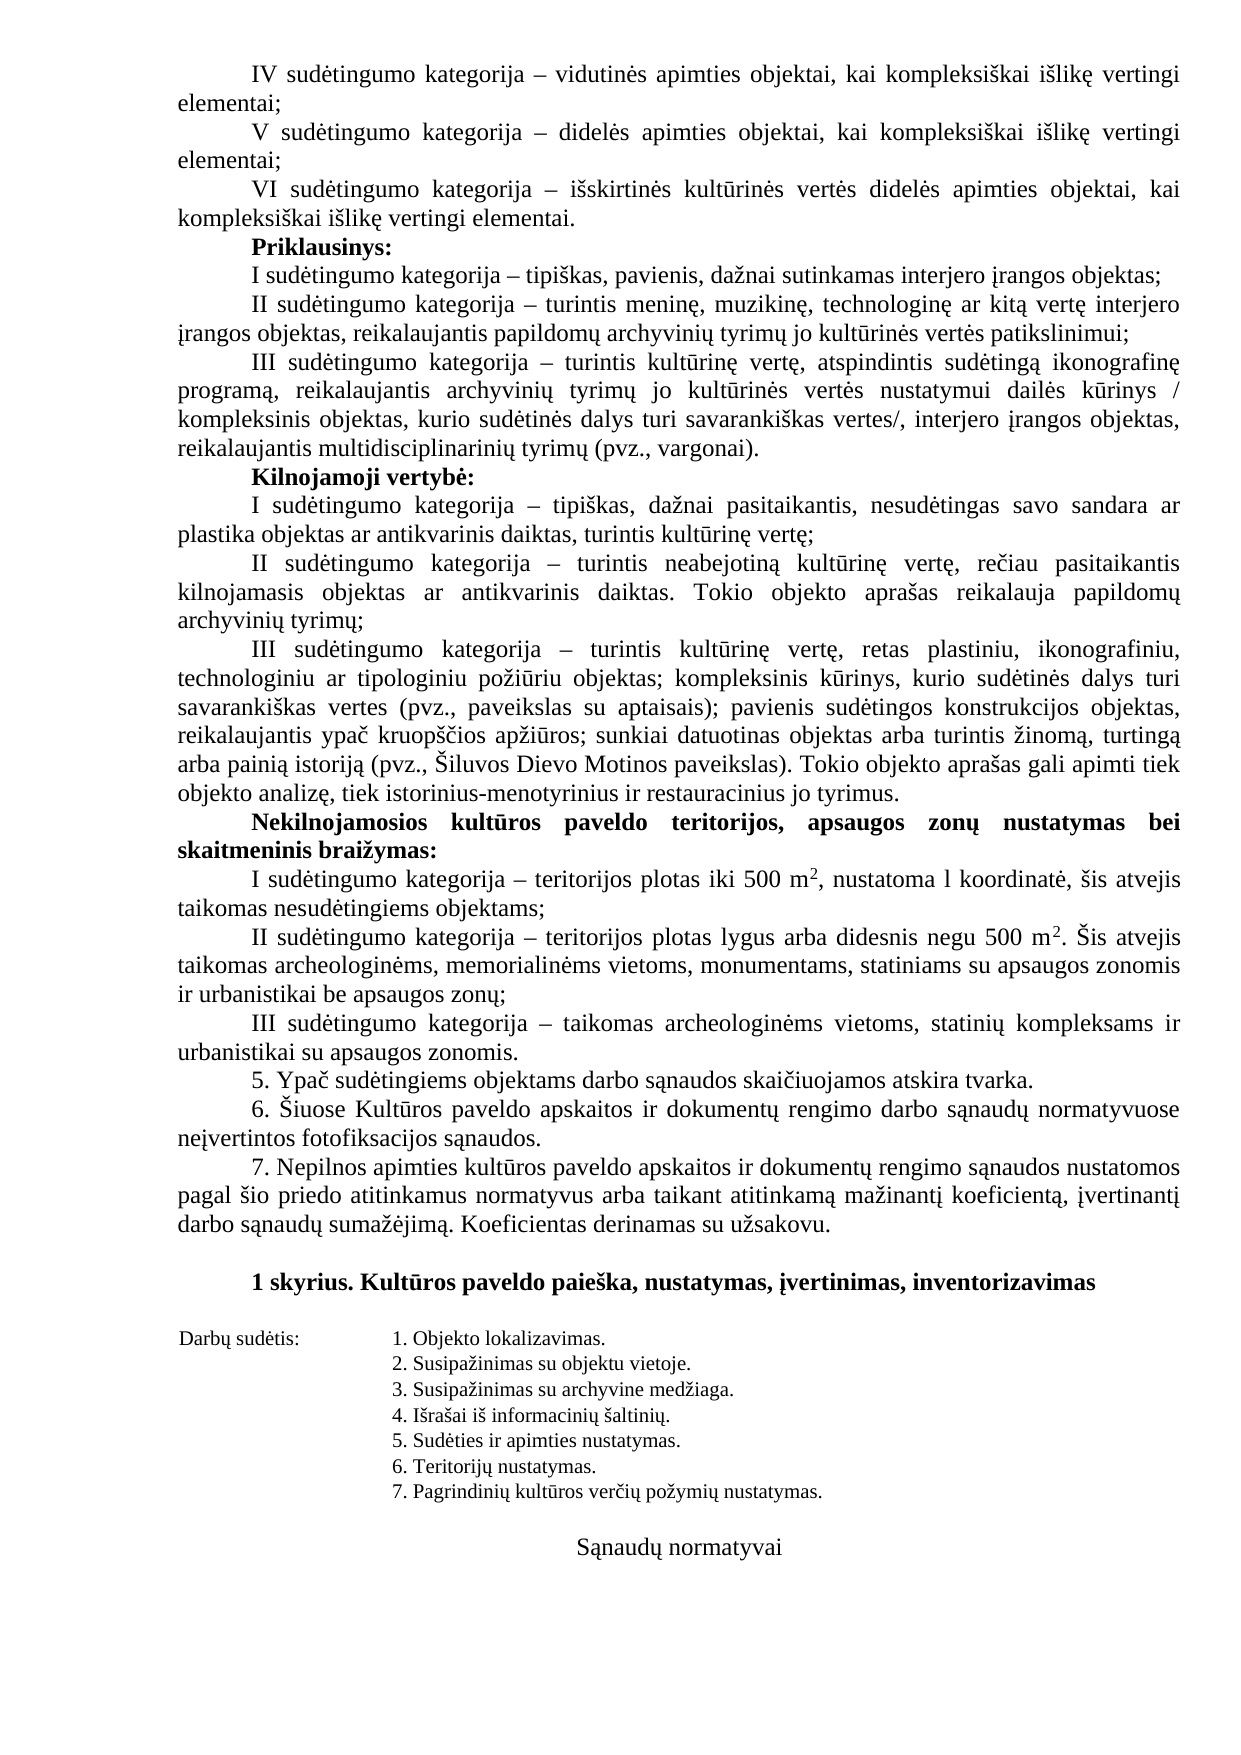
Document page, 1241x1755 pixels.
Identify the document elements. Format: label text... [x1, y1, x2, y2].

text 6. Šiuose Kultūros paveldo apskaitos ir dokumentų rengimo darbo sąnaudų normatyvuose neįvertintos fotofiksacijos sąnaudos. [177, 1094, 1181, 1152]
text I sudėtingumo kategorija – teritorijos plotas iki 500 m2, nustatoma l koordinatė, šis atvejis taikomas nesudėtingiems objektams; [177, 864, 1181, 922]
text II sudėtingumo kategorija – turintis neabejotiną kultūrinę vertę, rečiau pasitaikantis kilnojamasis objektas ar antikvarinis daiktas. Tokio objekto aprašas reikalauja papildomų archyvinių tyrimų; [177, 548, 1181, 634]
text 1 skyrius. Kultūros paveldo paieška, nustatymas, įvertinimas, inventorizavimas [177, 1267, 1181, 1295]
text Sąnaudų normatyvai [177, 1532, 1181, 1561]
text III sudėtingumo kategorija – turintis kultūrinę vertę, retas plastiniu, ikonografiniu, technologiniu ar tipologiniu požiūriu objektas; kompleksinis kūrinys, kurio sudėtinės dalys turi savarankiškas vertes (pvz., paveikslas su aptaisais); pavienis sudėtingos konstrukcijos objektas, reikalaujantis ypač kruopščios apžiūros; sunkiai datuotinas objektas arba turintis žinomą, turtingą arba painią istoriją (pvz., Šiluvos Dievo Motinos paveikslas). Tokio objekto aprašas gali apimti tiek objekto analizę, tiek istorinius-menotyrinius ir restauracinius jo tyrimus. [177, 634, 1181, 807]
text V sudėtingumo kategorija – didelės apimties objektai, kai kompleksiškai išlikę vertingi elementai; [177, 117, 1181, 174]
text I sudėtingumo kategorija – tipiškas, pavienis, dažnai sutinkamas interjero įrangos objektas; [177, 260, 1181, 289]
text II sudėtingumo kategorija – turintis meninę, muzikinę, technologinę ar kitą vertę interjero įrangos objektas, reikalaujantis papildomų archyvinių tyrimų jo kultūrinės vertės patikslinimui; [177, 289, 1181, 347]
text Kilnojamoji vertybė: [177, 462, 1181, 490]
text III sudėtingumo kategorija – taikomas archeologinėms vietoms, statinių kompleksams ir urbanistikai su apsaugos zonomis. [177, 1008, 1181, 1065]
text IV sudėtingumo kategorija – vidutinės apimties objektai, kai kompleksiškai išlikę vertingi elementai; [177, 59, 1181, 117]
text Nekilnojamosios kultūros paveldo teritorijos, apsaugos zonų nustatymas bei skaitmeninis braižymas: [177, 807, 1181, 864]
text Priklausinys: [177, 232, 1181, 260]
text 5. Ypač sudėtingiems objektams darbo sąnaudos skaičiuojamos atskira tvarka. [177, 1065, 1181, 1094]
text I sudėtingumo kategorija – tipiškas, dažnai pasitaikantis, nesudėtingas savo sandara ar plastika objektas ar antikvarinis daiktas, turintis kultūrinę vertę; [177, 490, 1181, 548]
text II sudėtingumo kategorija – teritorijos plotas lygus arba didesnis negu 500 m2. Šis atvejis taikomas archeologinėms, memorialinėms vietoms, monumentams, statiniams su apsaugos zonomis ir urbanistikai be apsaugos zonų; [177, 922, 1181, 1008]
text VI sudėtingumo kategorija – išskirtinės kultūrinės vertės didelės apimties objektai, kai kompleksiškai išlikę vertingi elementai. [177, 174, 1181, 232]
text 7. Nepilnos apimties kultūros paveldo apskaitos ir dokumentų rengimo sąnaudos nustatomos pagal šio priedo atitinkamus normatyvus arba taikant atitinkamą mažinantį koeficientą, įvertinantį darbo sąnaudų sumažėjimą. Koeficientas derinamas su užsakovu. [177, 1152, 1181, 1238]
text III sudėtingumo kategorija – turintis kultūrinę vertę, atspindintis sudėtingą ikonografinę programą, reikalaujantis archyvinių tyrimų jo kultūrinės vertės nustatymui dailės kūrinys / kompleksinis objektas, kurio sudėtinės dalys turi savarankiškas vertes/, interjero įrangos objektas, reikalaujantis multidisciplinarinių tyrimų (pvz., vargonai). [177, 347, 1181, 462]
